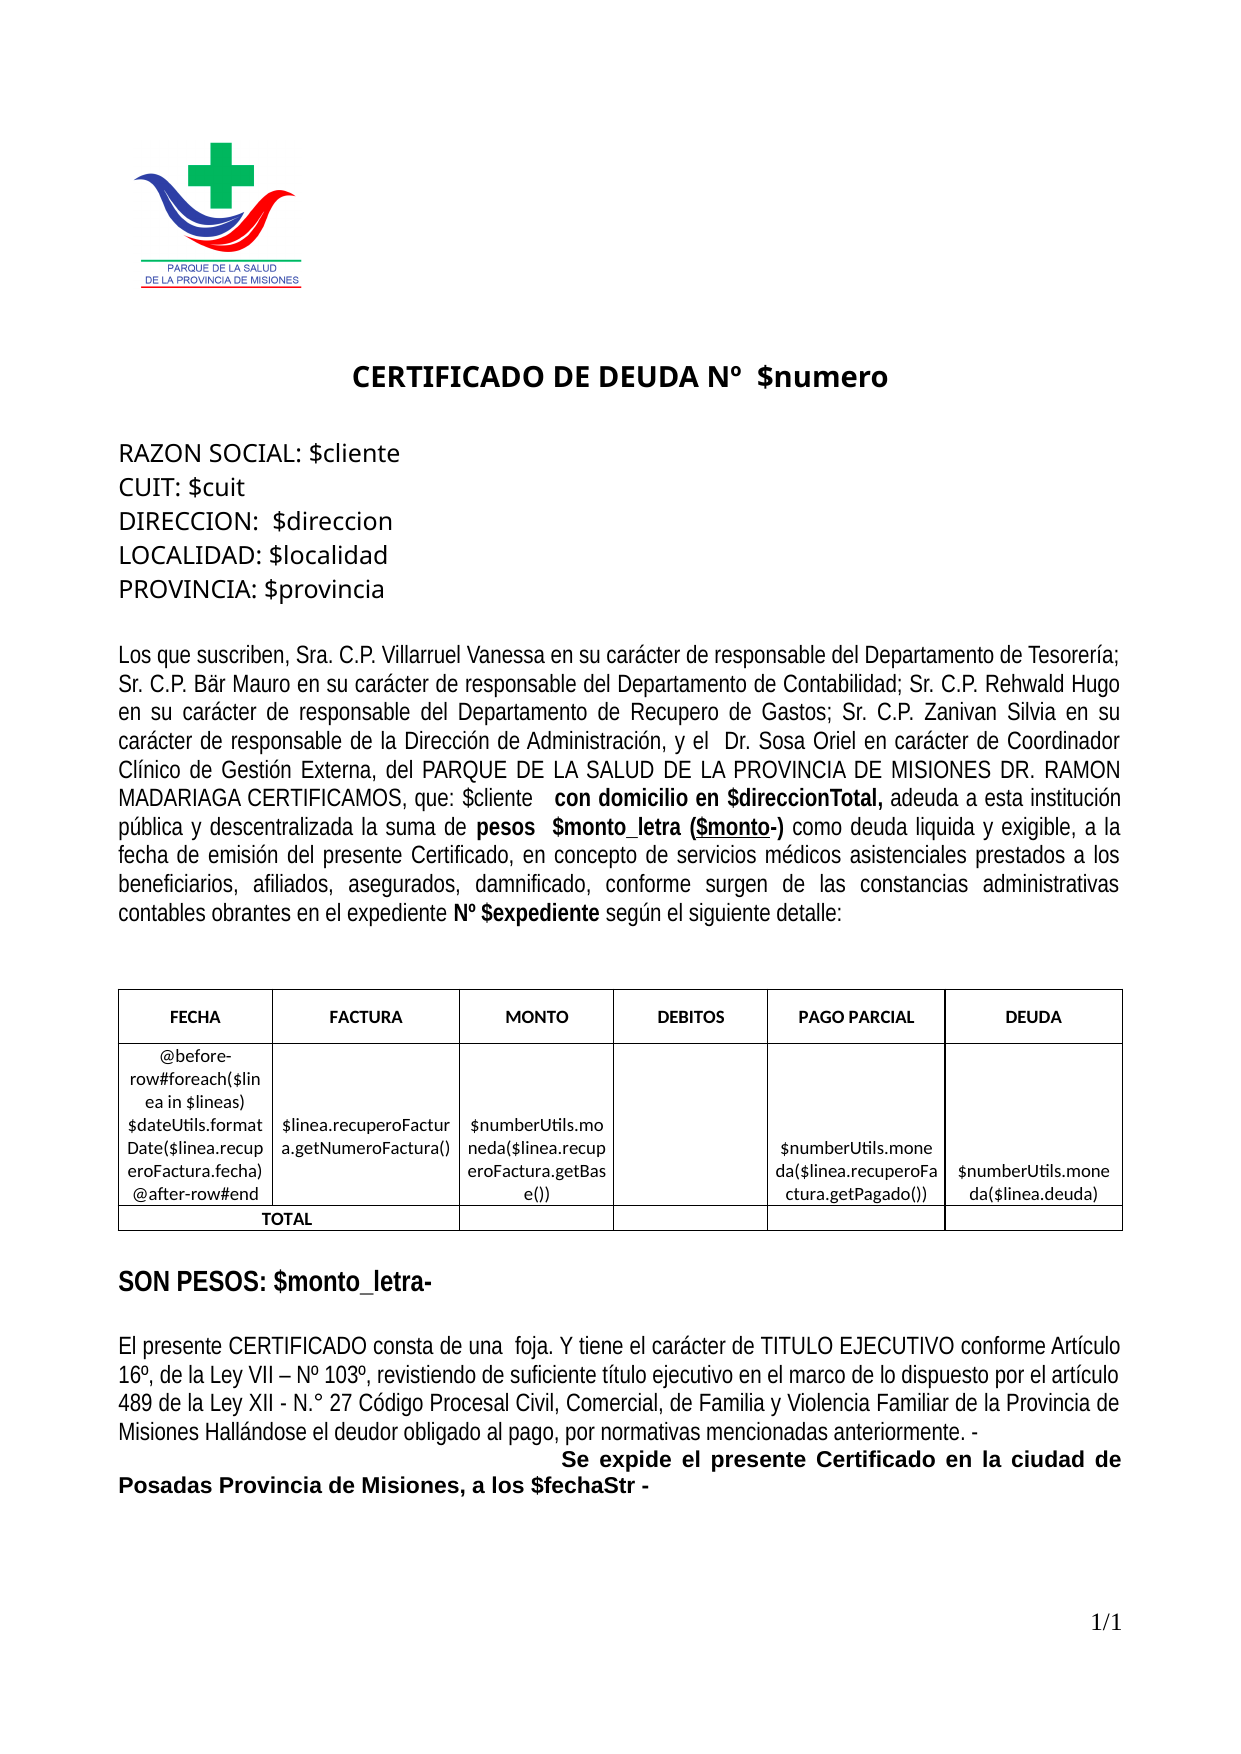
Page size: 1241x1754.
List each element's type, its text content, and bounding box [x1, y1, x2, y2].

table_header FECHA [119, 990, 272, 1043]
text LOCALIDAD: $localidad [118, 538, 1122, 572]
text Se expide el presente Certificado en la ciudad de Posadas Provincia de Misiones, a los $fechaStr - [118, 1446, 1122, 1498]
table_cell [460, 1206, 613, 1230]
text CERTIFICADO DE DEUDA Nº $numero [118, 356, 1122, 396]
table_cell @before-row#foreach($linea in $lineas)$dateUtils.formatDate($linea.recuperoFactura.fecha)@after-row#end [119, 1044, 272, 1205]
table_header MONTO [460, 990, 613, 1043]
text CUIT: $cuit [118, 470, 1122, 504]
text DIRECCION: $direccion [118, 504, 1122, 538]
table_header FACTURA [273, 990, 459, 1043]
table_cell [614, 1206, 767, 1230]
table_header DEBITOS [614, 990, 767, 1043]
text PROVINCIA: $provincia [118, 572, 1122, 606]
text RAZON SOCIAL: $cliente [118, 436, 1122, 470]
table_header PAGO PARCIAL [768, 990, 944, 1043]
text SON PESOS: $monto_letra- [118, 1264, 1122, 1298]
text El presente CERTIFICADO consta de una foja. Y tiene el carácter de TITULO EJECUTIVO conforme Artículo 16º, de la Ley VII – Nº 103º, revistiendo de suficiente título ejecutivo en el marco de lo dispuesto por el artículo 489 de la Ley XII - N.° 27 Código Procesal Civil, Comercial, de Familia y Violencia Familiar de la Provincia de Misiones Hallándose el deudor obligado al pago, por normativas mencionadas anteriormente. - [118, 1331, 1122, 1446]
table_cell [768, 1206, 944, 1230]
table_cell $linea.recuperoFactura.getNumeroFactura() [273, 1044, 459, 1205]
table_cell TOTAL [119, 1206, 459, 1230]
table_cell $numberUtils.moneda($linea.deuda) [946, 1044, 1122, 1205]
table_cell $numberUtils.moneda($linea.recuperoFactura.getPagado()) [768, 1044, 944, 1205]
table_cell $numberUtils.moneda($linea.recuperoFactura.getBase()) [460, 1044, 613, 1205]
table_header DEUDA [946, 990, 1122, 1043]
text Los que suscriben, Sra. C.P. Villarruel Vanessa en su carácter de responsable del Departamento de Tesorería; Sr. C.P. Bär Mauro en su carácter de responsable del Departamento de Contabilidad; Sr. C.P. Rehwald Hugo en su carácter de responsable del Departamento de Recupero de Gastos; Sr. C.P. Zanivan Silvia en su carácter de responsable de la Dirección de Administración, y el Dr. Sosa Oriel en carácter de Coordinador Clínico de Gestión Externa, del PARQUE DE LA SALUD DE LA PROVINCIA DE MISIONES DR. RAMON MADARIAGA CERTIFICAMOS, que: $cliente con domicilio en $direccionTotal, adeuda a esta institución pública y descentralizada la suma de pesos $monto_letra ($monto-) como deuda liquida y exigible, a la fecha de emisión del presente Certificado, en concepto de servicios médicos asistenciales prestados a los beneficiarios, afiliados, asegurados, damnificado, conforme surgen de las constancias administrativas contables obrantes en el expediente Nº $expediente según el siguiente detalle: [118, 640, 1122, 926]
picture [133, 140, 303, 289]
table_cell [614, 1044, 767, 1205]
table_cell [946, 1206, 1122, 1230]
